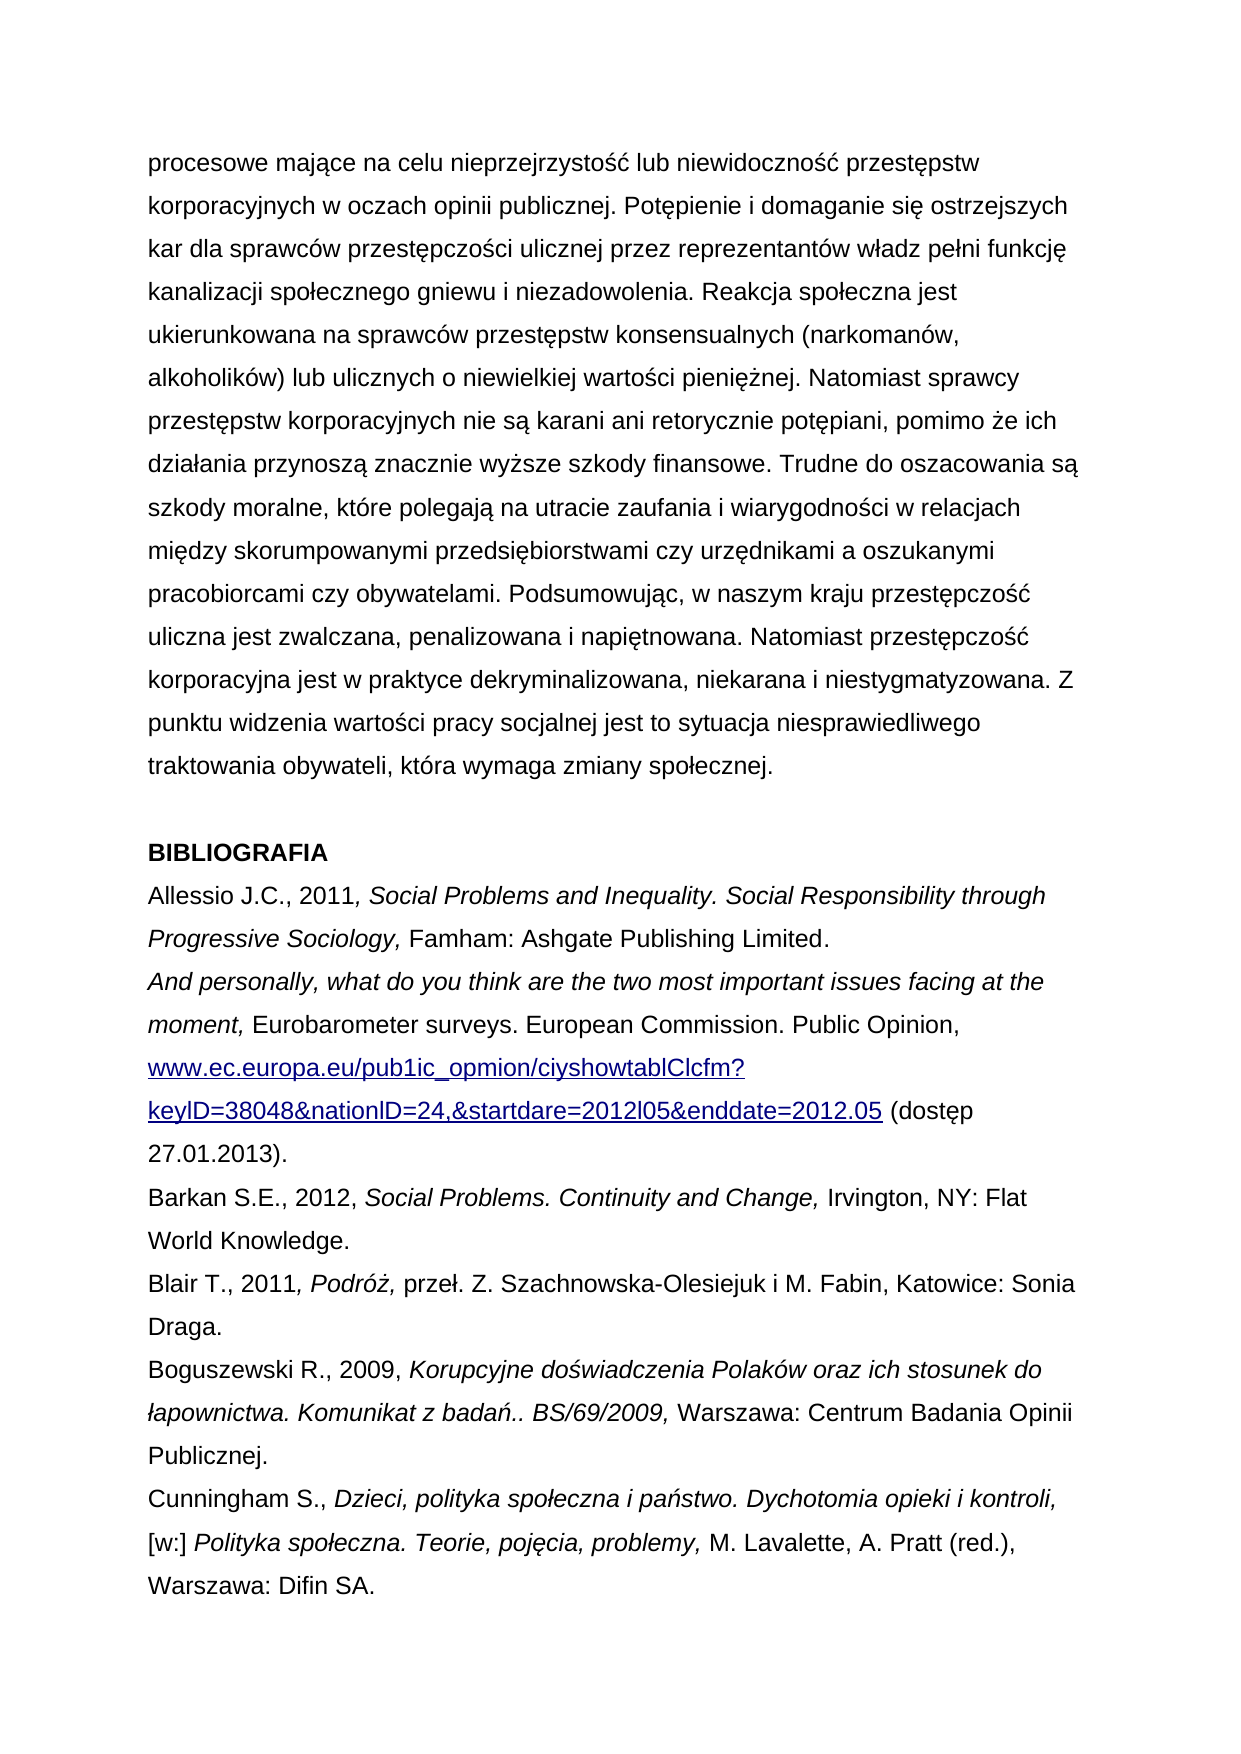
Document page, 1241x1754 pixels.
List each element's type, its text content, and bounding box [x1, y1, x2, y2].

text procesowe mające na celu nieprzejrzystość lub niewidoczność przestępstw korporacyjnych w oczach opinii publicznej. Potępienie i domaganie się ostrzejszych kar dla sprawców przestępczości ulicznej przez reprezentantów władz pełni funkcję kanalizacji społecznego gniewu i niezadowolenia. Reakcja społeczna jest ukierunkowana na sprawców przestępstw konsensualnych (narkomanów, alkoholików) lub ulicznych o niewielkiej wartości pieniężnej. Natomiast sprawcy przestępstw korporacyjnych nie są karani ani retorycznie potępiani, pomimo że ich działania przynoszą znacznie wyższe szkody finansowe. Trudne do oszacowania są szkody moralne, które polegają na utracie zaufania i wiarygodności w relacjach między skorumpowanymi przedsiębiorstwami czy urzędnikami a oszukanymi pracobiorcami czy obywatelami. Podsumowując, w naszym kraju przestępczość uliczna jest zwalczana, penalizowana i napiętnowana. Natomiast przestępczość korporacyjna jest w praktyce dekryminalizowana, niekarana i niestygmatyzowana. Z punktu widzenia wartości pracy socjalnej jest to sytuacja niesprawiedliwego traktowania obywateli, która wymaga zmiany społecznej. [148, 148, 1093, 780]
text And personally, what do you think are the two most important issues facing at the moment, Eurobarometer surveys. European Commission. Public Opinion, www.ec.europa.eu/pub1ic_opmion/ciyshowtablClcfm?keylD=38048&nationlD=24,&startdare=2012l05&enddate=2012.05 (dostęp 27.01.2013). [148, 967, 1093, 1168]
text Cunningham S., Dzieci, polityka społeczna i państwo. Dychotomia opieki i kontroli, [w:] Polityka społeczna. Teorie, pojęcia, problemy, M. Lavalette, A. Pratt (red.), Warszawa: Difin SA. [148, 1484, 1093, 1599]
text Boguszewski R., 2009, Korupcyjne doświadczenia Polaków oraz ich stosunek do łapownictwa. Komunikat z badań.. BS/69/2009, Warszawa: Centrum Badania Opinii Publicznej. [148, 1355, 1093, 1470]
text Allessio J.C., 2011, Social Problems and Inequality. Social Responsibility through Progressive Sociology, Famham: Ashgate Publishing Limited. [148, 881, 1093, 953]
text Barkan S.E., 2012, Social Problems. Continuity and Change, Irvington, NY: Flat World Knowledge. [148, 1183, 1093, 1254]
subtitle BIBLIOGRAFIA [148, 838, 1093, 866]
text Blair T., 2011, Podróż, przeł. Z. Szachnowska-Olesiejuk i M. Fabin, Katowice: Sonia Draga. [148, 1269, 1093, 1341]
